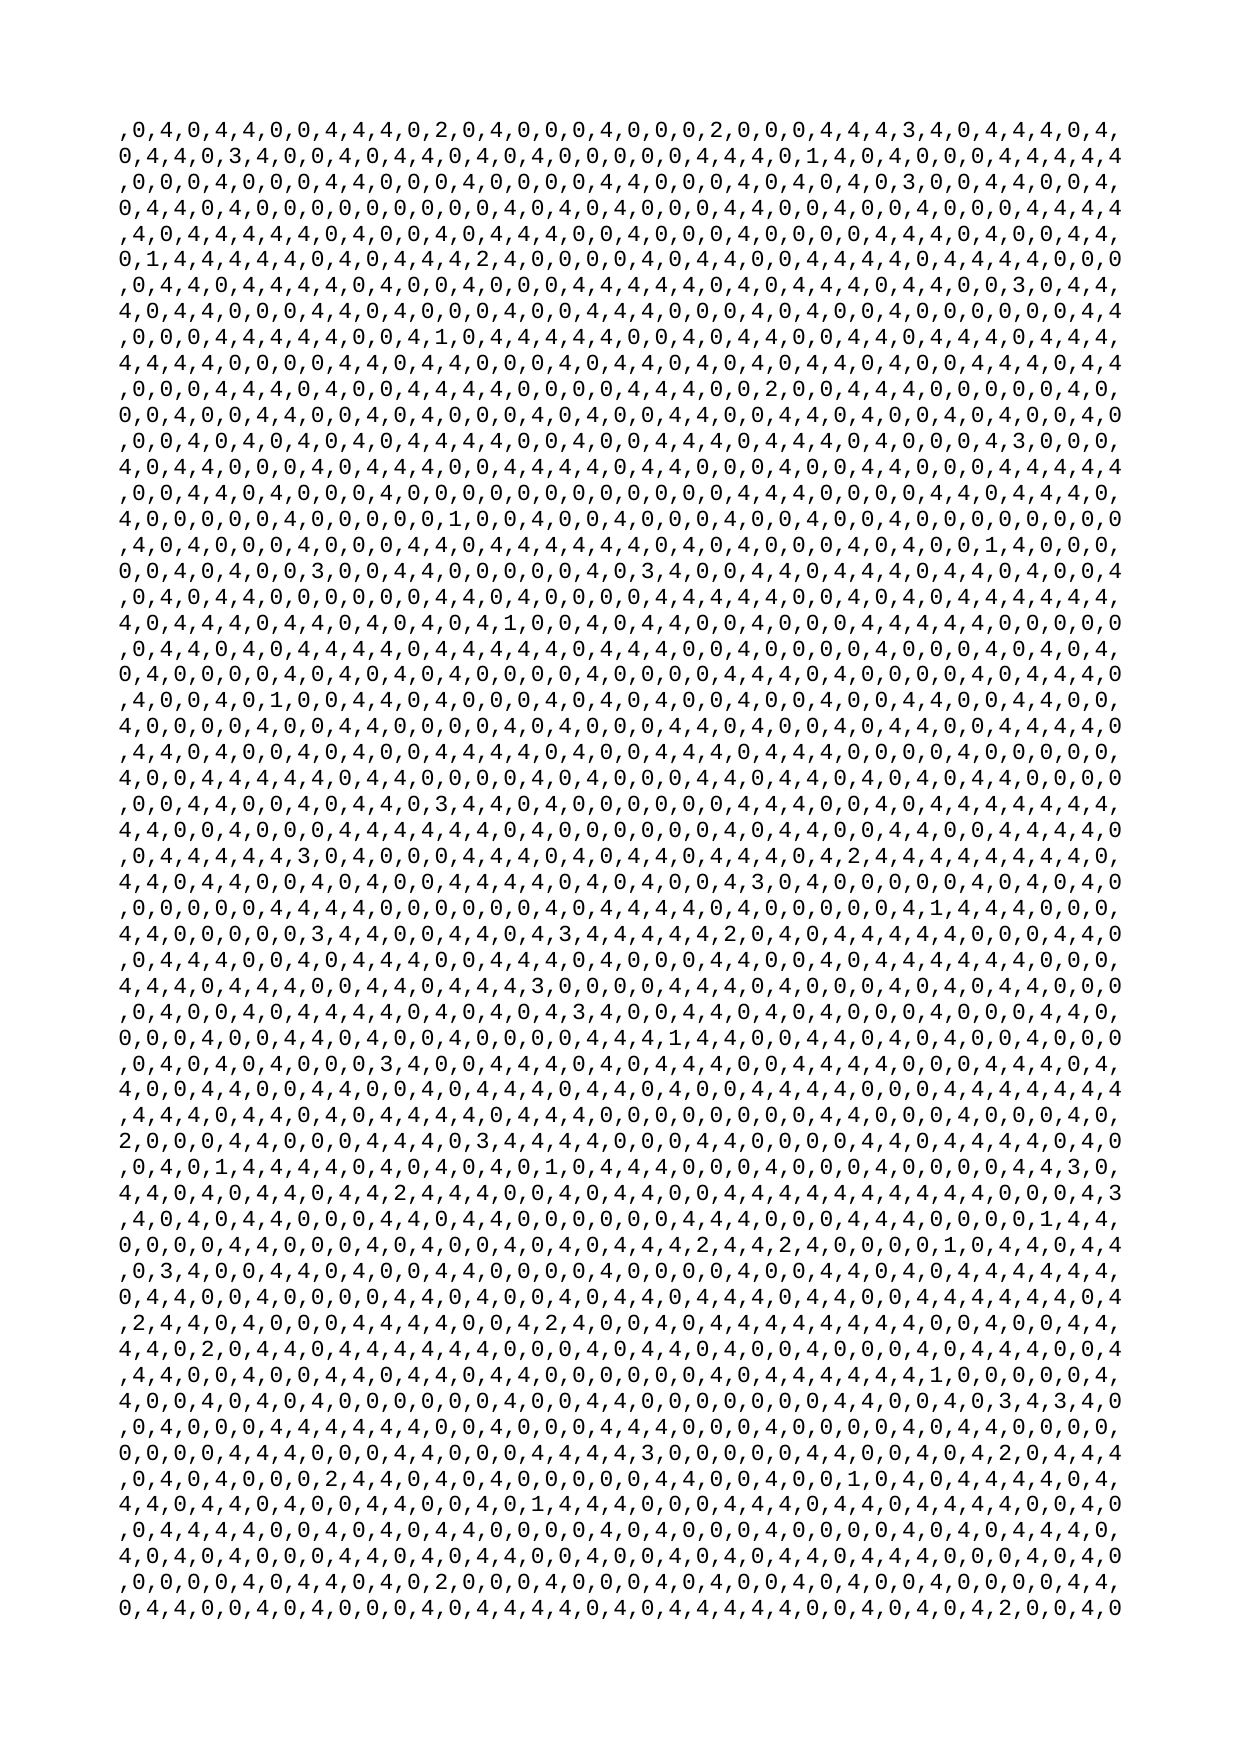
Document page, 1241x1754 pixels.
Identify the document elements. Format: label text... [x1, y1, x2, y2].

text ,0,4,0,4,4,0,0,4,4,4,0,2,0,4,0,0,0,4,0,0,0,2,0,0,0,4,4,4,3,4,0,4,4,4,0,4,0,4,4,0,3,4,0,0,4,0,4,4,0,4,0,4,0,0,0,0,0,4,4,4,0,1,4,0,4,0,0,0,4,4,4,4,4,0,0,0,4,0,0,0,4,4,0,0,0,4,0,0,0,0,4,4,0,0,0,4,0,4,0,4,0,3,0,0,4,4,0,0,4,0,4,4,0,4,0,0,0,0,0,0,0,0,0,4,0,4,0,4,0,0,0,4,4,0,0,4,0,0,4,0,0,0,4,4,4,4,4,0,4,4,4,4,4,0,4,0,0,4,0,4,4,4,0,0,4,0,0,0,4,0,0,0,0,4,4,4,0,4,0,0,4,4,0,1,4,4,4,4,4,0,4,0,4,4,4,2,4,0,0,0,0,4,0,4,4,0,0,4,4,4,4,0,4,4,4,4,0,0,0,0,4,4,0,4,4,4,4,0,4,0,0,4,0,0,0,4,4,4,4,4,0,4,0,4,4,4,0,4,4,0,0,3,0,4,4,4,0,4,4,0,0,0,4,4,0,4,0,0,0,4,0,0,4,4,4,0,0,0,4,0,4,0,0,4,0,0,0,0,0,0,4,4,0,0,0,4,4,4,4,4,0,0,4,1,0,4,4,4,4,4,0,0,4,0,4,4,0,0,4,4,0,4,4,4,0,4,4,4,4,4,4,4,0,0,0,0,4,4,0,4,4,0,0,0,4,0,4,4,0,4,0,4,0,4,4,0,4,0,0,4,4,4,0,4,4,0,0,0,4,4,4,0,4,0,0,4,4,4,4,0,0,0,0,4,4,4,0,0,2,0,0,4,4,4,0,0,0,0,0,4,0,0,0,4,0,0,4,4,0,0,4,0,4,0,0,0,4,0,4,0,0,4,4,0,0,4,4,0,4,0,0,4,0,4,0,0,4,0,0,0,4,0,4,0,4,0,4,0,4,4,4,4,0,0,4,0,0,4,4,4,0,4,4,4,0,4,0,0,0,4,3,0,0,0,4,0,4,4,0,0,0,4,0,4,4,4,0,0,4,4,4,4,0,4,4,0,0,0,4,0,0,4,4,0,0,0,4,4,4,4,4,0,0,4,4,0,4,0,0,0,4,0,0,0,0,0,0,0,0,0,0,0,0,4,4,4,0,0,0,0,4,4,0,4,4,4,0,4,0,0,0,0,0,4,0,0,0,0,0,1,0,0,4,0,0,4,0,0,0,4,0,0,4,0,0,4,0,0,0,0,0,0,0,0,4,0,4,0,0,0,4,0,0,0,4,4,0,4,4,4,4,4,4,0,4,0,4,0,0,0,4,0,4,0,0,1,4,0,0,0,0,0,4,0,4,0,0,3,0,0,4,4,0,0,0,0,0,4,0,3,4,0,0,4,4,0,4,4,4,0,4,4,0,4,0,0,4,0,4,0,4,4,0,0,0,0,0,0,4,4,0,4,0,0,0,0,4,4,4,4,4,0,0,4,0,4,0,4,4,4,4,4,4,4,0,4,4,4,0,4,4,0,4,0,4,0,4,1,0,0,4,0,4,4,0,0,4,0,0,0,4,4,4,4,4,0,0,0,0,0,0,4,4,0,4,0,4,4,4,4,0,4,4,4,4,4,0,4,4,4,0,0,4,0,0,0,0,4,0,0,0,4,0,4,0,4,0,4,0,0,0,0,4,0,4,0,4,0,4,0,0,0,0,4,0,0,0,0,4,4,4,0,4,0,0,0,0,4,0,4,4,4,0,4,0,0,4,0,1,0,0,4,4,0,4,0,0,0,4,0,4,0,4,0,0,4,0,0,4,0,0,4,4,0,0,4,4,0,0,4,0,0,0,0,4,0,0,4,4,0,0,0,0,4,0,4,0,0,0,4,4,0,4,0,0,4,0,4,4,0,0,4,4,4,4,0,4,4,0,4,0,0,4,0,4,0,0,4,4,4,4,0,4,0,0,4,4,4,0,4,4,4,0,0,0,0,4,0,0,0,0,0,4,0,0,4,4,4,4,4,0,4,4,0,0,0,0,4,0,4,0,0,0,4,4,0,4,4,0,4,0,4,0,4,4,0,0,0,0,0,0,4,4,0,0,4,0,4,4,0,3,4,4,0,4,0,0,0,0,0,0,4,4,4,0,0,4,0,4,4,4,4,4,4,4,4,4,0,0,4,0,0,0,4,4,4,4,4,4,0,4,0,0,0,0,0,0,4,0,4,4,0,0,4,4,0,0,4,4,4,4,0,0,4,4,4,4,4,3,0,4,0,0,0,4,4,4,0,4,0,4,4,0,4,4,4,0,4,2,4,4,4,4,4,4,4,4,0,4,4,0,4,4,0,0,4,0,4,0,0,4,4,4,4,0,4,0,4,0,0,4,3,0,4,0,0,0,0,0,4,0,4,0,4,0,0,0,0,0,0,4,4,4,4,0,0,0,0,0,0,4,0,4,4,4,4,0,4,0,0,0,0,0,4,1,4,4,4,0,0,0,4,4,0,0,0,0,0,3,4,4,0,0,4,4,0,4,3,4,4,4,4,4,2,0,4,0,4,4,4,4,4,0,0,0,4,4,0,0,4,4,4,0,0,4,0,4,4,4,0,0,4,4,4,0,4,0,0,0,4,4,0,0,4,0,4,4,4,4,4,4,0,0,0,4,4,4,0,4,4,4,0,0,4,4,0,4,4,4,3,0,0,0,0,4,4,4,0,4,0,0,0,4,0,4,0,4,4,0,0,0,0,4,0,0,4,0,4,4,4,4,0,4,0,4,0,4,3,4,0,0,4,4,0,4,0,4,0,0,0,4,0,0,0,4,4,0,0,0,0,4,0,0,4,4,0,4,0,0,4,0,0,0,0,4,4,4,1,4,4,0,0,4,4,0,4,0,4,0,0,4,0,0,0,0,4,0,4,0,4,0,0,0,3,4,0,0,4,4,4,0,4,0,4,4,4,0,0,4,4,4,4,0,0,0,4,4,4,0,4,4,0,0,4,4,0,0,4,4,0,0,4,0,4,4,4,0,4,4,0,4,0,0,4,4,4,4,0,0,0,4,4,4,4,4,4,4,4,4,4,0,4,4,0,4,0,4,4,4,4,0,4,4,4,0,0,0,0,0,0,0,0,4,4,0,0,0,4,0,0,0,4,0,2,0,0,0,4,4,0,0,0,4,4,4,0,3,4,4,4,4,0,0,0,4,4,0,0,0,0,4,4,0,4,4,4,4,0,4,0,0,4,0,1,4,4,4,4,0,4,0,4,0,4,0,1,0,4,4,4,0,0,0,4,0,0,0,4,0,0,0,0,4,4,3,0,4,4,0,4,0,4,4,0,4,4,2,4,4,4,0,0,4,0,4,4,0,0,4,4,4,4,4,4,4,4,4,4,0,0,0,4,3,4,0,4,0,4,4,0,0,0,4,4,0,4,4,0,0,0,0,0,0,4,4,4,0,0,0,4,4,4,0,0,0,0,1,4,4,0,0,0,0,4,4,0,0,0,4,0,4,0,0,4,0,4,0,4,4,4,2,4,4,2,4,0,0,0,0,1,0,4,4,0,4,4,0,3,4,0,0,4,4,0,4,0,0,4,4,0,0,0,0,4,0,0,0,0,4,0,0,4,4,0,4,0,4,4,4,4,4,4,0,4,4,0,0,4,0,0,0,0,4,4,0,4,0,0,4,0,4,4,0,4,4,4,0,4,4,0,0,4,4,4,4,4,4,0,4,2,4,4,0,4,0,0,0,4,4,4,4,0,0,4,2,4,0,0,4,0,4,4,4,4,4,4,4,4,0,0,4,0,0,4,4,4,4,0,2,0,4,4,0,4,4,4,4,4,4,0,0,0,4,0,4,4,0,4,0,0,4,0,0,0,4,0,4,4,4,0,0,4,4,4,0,0,4,0,0,4,4,0,4,4,0,4,4,0,0,0,0,0,0,4,0,4,4,4,4,4,4,1,0,0,0,0,0,4,4,0,0,4,0,4,0,4,0,0,0,0,0,0,4,0,0,4,4,0,0,0,0,0,0,0,4,4,0,0,4,0,3,4,3,4,0,0,4,0,0,0,4,4,4,4,4,4,0,0,4,0,0,0,4,4,4,0,0,0,4,0,0,0,0,4,0,4,4,0,0,0,0,0,0,0,0,4,4,4,0,0,0,4,4,0,0,0,4,4,4,4,3,0,0,0,0,0,4,4,0,0,4,0,4,2,0,4,4,4,0,4,0,4,0,0,0,2,4,4,0,4,0,4,0,0,0,0,0,4,4,0,0,4,0,0,1,0,4,0,4,4,4,4,0,4,4,4,0,4,4,0,4,0,0,4,4,0,0,4,0,1,4,4,4,0,0,0,4,4,4,0,4,4,0,4,4,4,4,0,0,4,0,0,4,4,4,4,0,0,4,0,4,0,4,4,0,0,0,0,4,0,4,0,0,0,4,0,0,0,0,4,0,4,0,4,4,4,0,4,0,4,0,4,0,0,0,4,4,0,4,0,4,4,0,0,4,0,0,4,0,4,0,4,4,0,4,4,4,0,0,0,4,0,4,0,0,0,0,0,4,0,4,4,0,4,0,2,0,0,0,4,0,0,0,4,0,4,0,0,4,0,4,0,0,4,0,0,0,0,4,4,0,4,4,0,0,4,0,4,0,0,0,4,0,4,4,4,4,0,4,0,4,4,4,4,4,0,0,4,0,4,0,4,2,0,0,4,0 [118, 118, 1122, 1622]
